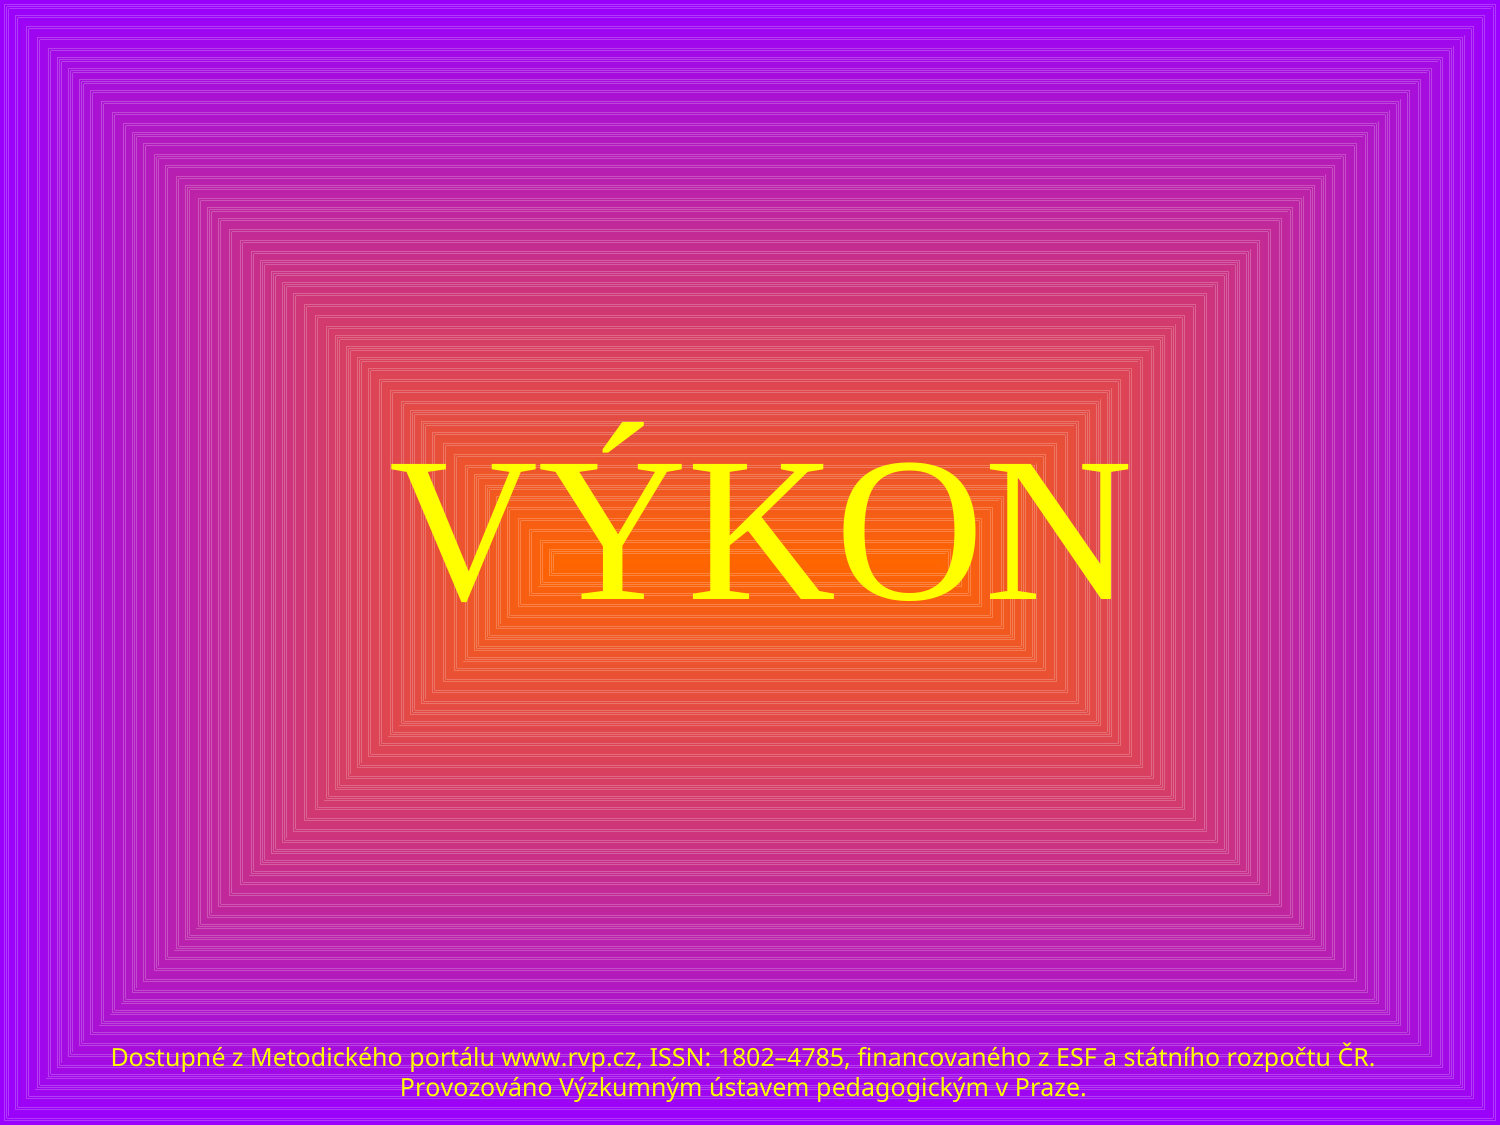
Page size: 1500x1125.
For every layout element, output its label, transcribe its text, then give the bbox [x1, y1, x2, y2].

text_box Dostupné z Metodického portálu www.rvp.cz, ISSN: 1802–4785, financovaného z ESF a státního rozpočtu ČR. Provozováno Výzkumným ústavem pedagogickým v Praze. [35, 1041, 1454, 1102]
text_box VÝKON [100, 385, 1424, 649]
